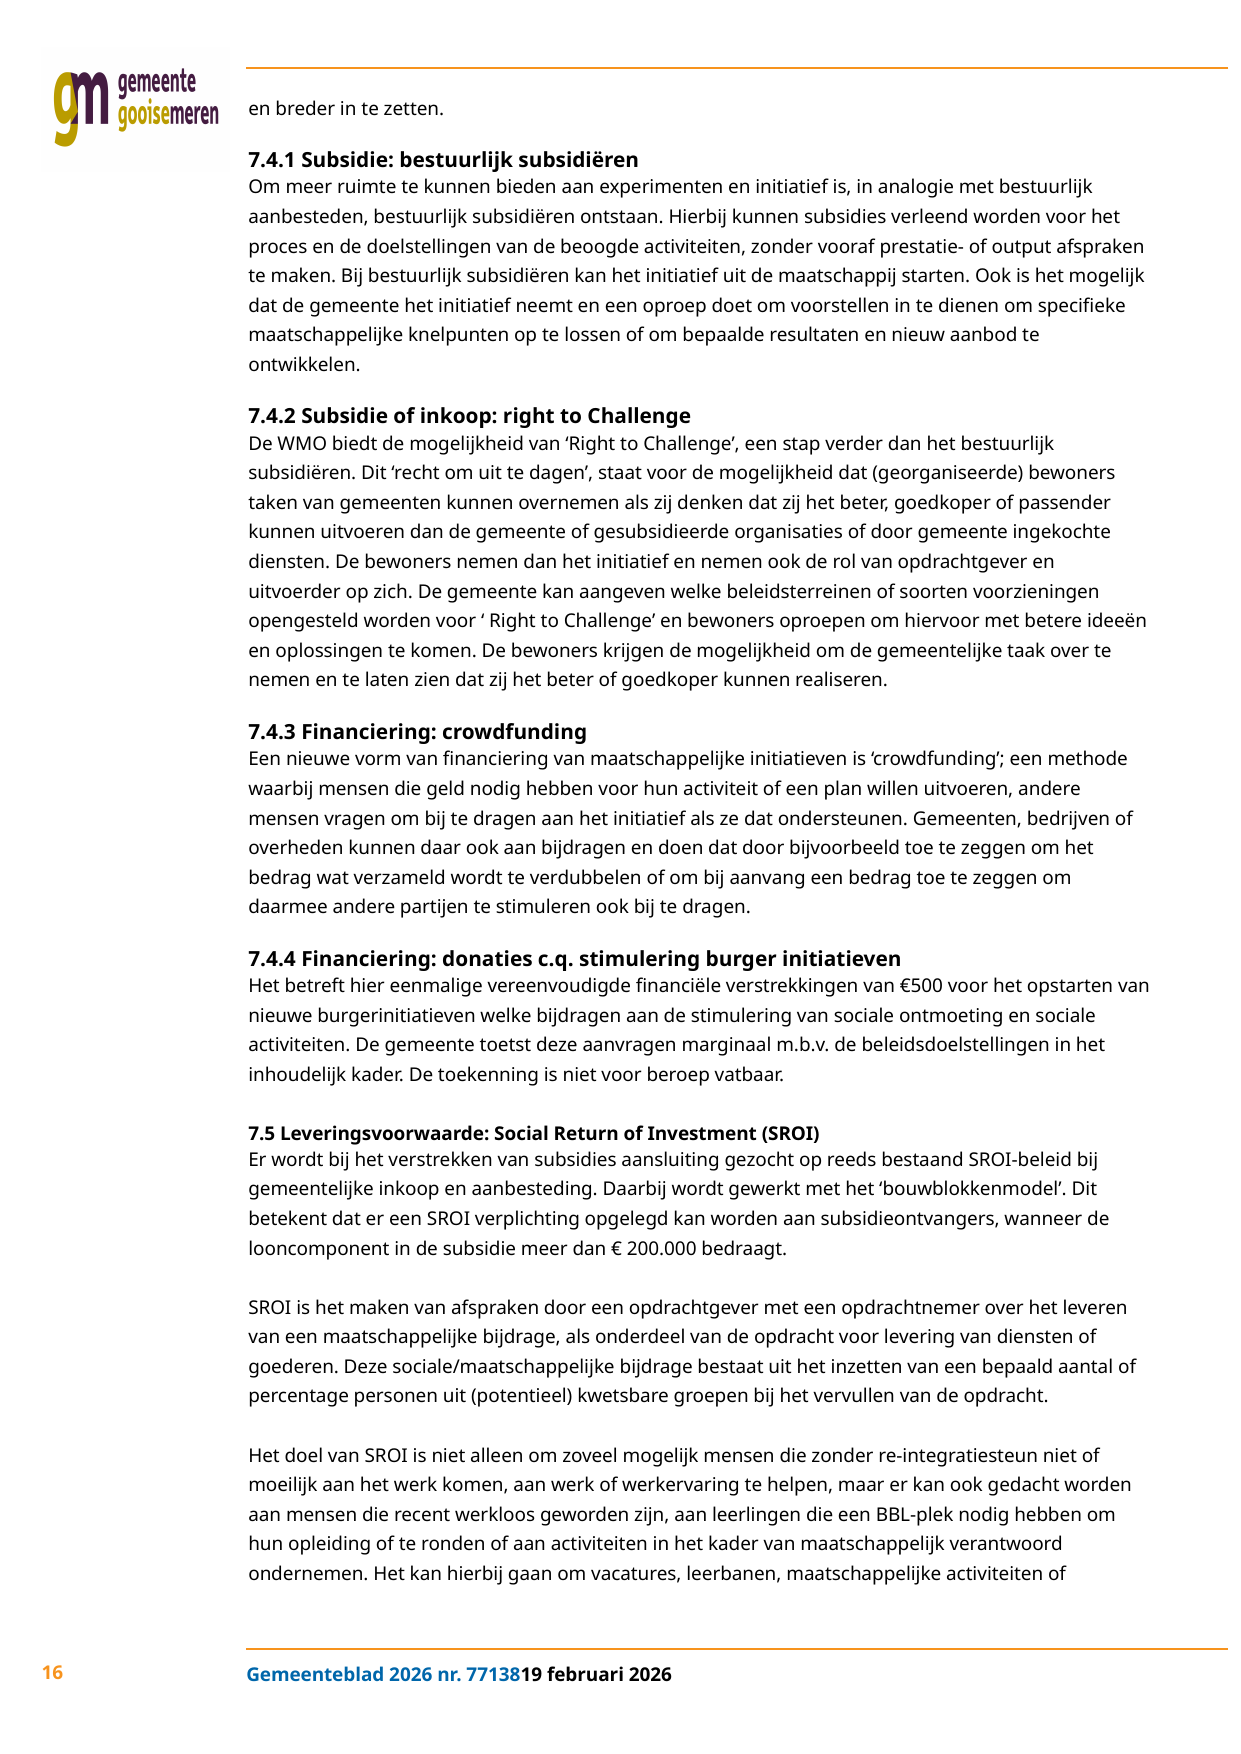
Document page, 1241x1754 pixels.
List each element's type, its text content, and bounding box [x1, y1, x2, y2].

picture [41, 47, 231, 172]
text 7.4.1 Subsidie: bestuurlijk subsidiëren [248, 145, 1152, 174]
text 7.4.4 Financiering: donaties c.q. stimulering burger initiatieven [248, 944, 1152, 972]
text en breder in te zetten. [248, 95, 1152, 121]
text De WMO biedt de mogelijkheid van ‘Right to Challenge’, een stap verder dan het bestuurlijk subsidiëren. Dit ‘recht om uit te dagen’, staat voor de mogelijkheid dat (georganiseerde) bewoners taken van gemeenten kunnen overnemen als zij denken dat zij het beter, goedkoper of passender kunnen uitvoeren dan de gemeente of gesubsidieerde organisaties of door gemeente ingekochte diensten. De bewoners nemen dan het initiatief en nemen ook de rol van opdrachtgever en uitvoerder op zich. De gemeente kan aangeven welke beleidsterreinen of soorten voorzieningen opengesteld worden voor ‘ Right to Challenge’ en bewoners oproepen om hiervoor met betere ideeën en oplossingen te komen. De bewoners krijgen de mogelijkheid om de gemeentelijke taak over te nemen en te laten zien dat zij het beter of goedkoper kunnen realiseren. [248, 430, 1152, 692]
text Een nieuwe vorm van financiering van maatschappelijke initiatieven is ‘crowdfunding’; een methode waarbij mensen die geld nodig hebben voor hun activiteit of een plan willen uitvoeren, andere mensen vragen om bij te dragen aan het initiatief als ze dat ondersteunen. Gemeenten, bedrijven of overheden kunnen daar ook aan bijdragen en doen dat door bijvoorbeeld toe te zeggen om het bedrag wat verzameld wordt te verdubbelen of om bij aanvang een bedrag toe te zeggen om daarmee andere partijen te stimuleren ook bij te dragen. [248, 746, 1152, 919]
text SROI is het maken van afspraken door een opdrachtgever met een opdrachtnemer over het leveren van een maatschappelijke bijdrage, als onderdeel van de opdracht voor levering van diensten of goederen. Deze sociale/maatschappelijke bijdrage bestaat uit het inzetten van een bepaald aantal of percentage personen uit (potentieel) kwetsbare groepen bij het vervullen van de opdracht. [248, 1294, 1152, 1408]
text Er wordt bij het verstrekken van subsidies aansluiting gezocht op reeds bestaand SROI-beleid bij gemeentelijke inkoop en aanbesteding. Daarbij wordt gewerkt met het ‘bouwblokkenmodel’. Dit betekent dat er een SROI verplichting opgelegd kan worden aan subsidieontvangers, wanneer de looncomponent in de subsidie meer dan € 200.000 bedraagt. [248, 1146, 1152, 1260]
text 7.4.2 Subsidie of inkoop: right to Challenge [248, 402, 1152, 430]
text Het betreft hier eenmalige vereenvoudigde financiële verstrekkingen van €500 voor het opstarten van nieuwe burgerinitiatieven welke bijdragen aan de stimulering van sociale ontmoeting en sociale activiteiten. De gemeente toetst deze aanvragen marginaal m.b.v. de beleidsdoelstellingen in het inhoudelijk kader. De toekenning is niet voor beroep vatbaar. [248, 972, 1152, 1087]
text 7.5 Leveringsvoorwaarde: Social Return of Investment (SROI) [248, 1120, 1152, 1146]
text Het doel van SROI is niet alleen om zoveel mogelijk mensen die zonder re-integratiesteun niet of moeilijk aan het werk komen, aan werk of werkervaring te helpen, maar er kan ook gedacht worden aan mensen die recent werkloos geworden zijn, aan leerlingen die een BBL-plek nodig hebben om hun opleiding of te ronden of aan activiteiten in het kader van maatschappelijk verantwoord ondernemen. Het kan hierbij gaan om vacatures, leerbanen, maatschappelijke activiteiten of [248, 1442, 1152, 1586]
text Om meer ruimte te kunnen bieden aan experimenten en initiatief is, in analogie met bestuurlijk aanbesteden, bestuurlijk subsidiëren ontstaan. Hierbij kunnen subsidies verleend worden voor het proces en de doelstellingen van de beoogde activiteiten, zonder vooraf prestatie- of output afspraken te maken. Bij bestuurlijk subsidiëren kan het initiatief uit de maatschappij starten. Ook is het mogelijk dat de gemeente het initiatief neemt en een oproep doet om voorstellen in te dienen om specifieke maatschappelijke knelpunten op te lossen of om bepaalde resultaten en nieuw aanbod te ontwikkelen. [248, 174, 1152, 377]
text 7.4.3 Financiering: crowdfunding [248, 717, 1152, 746]
